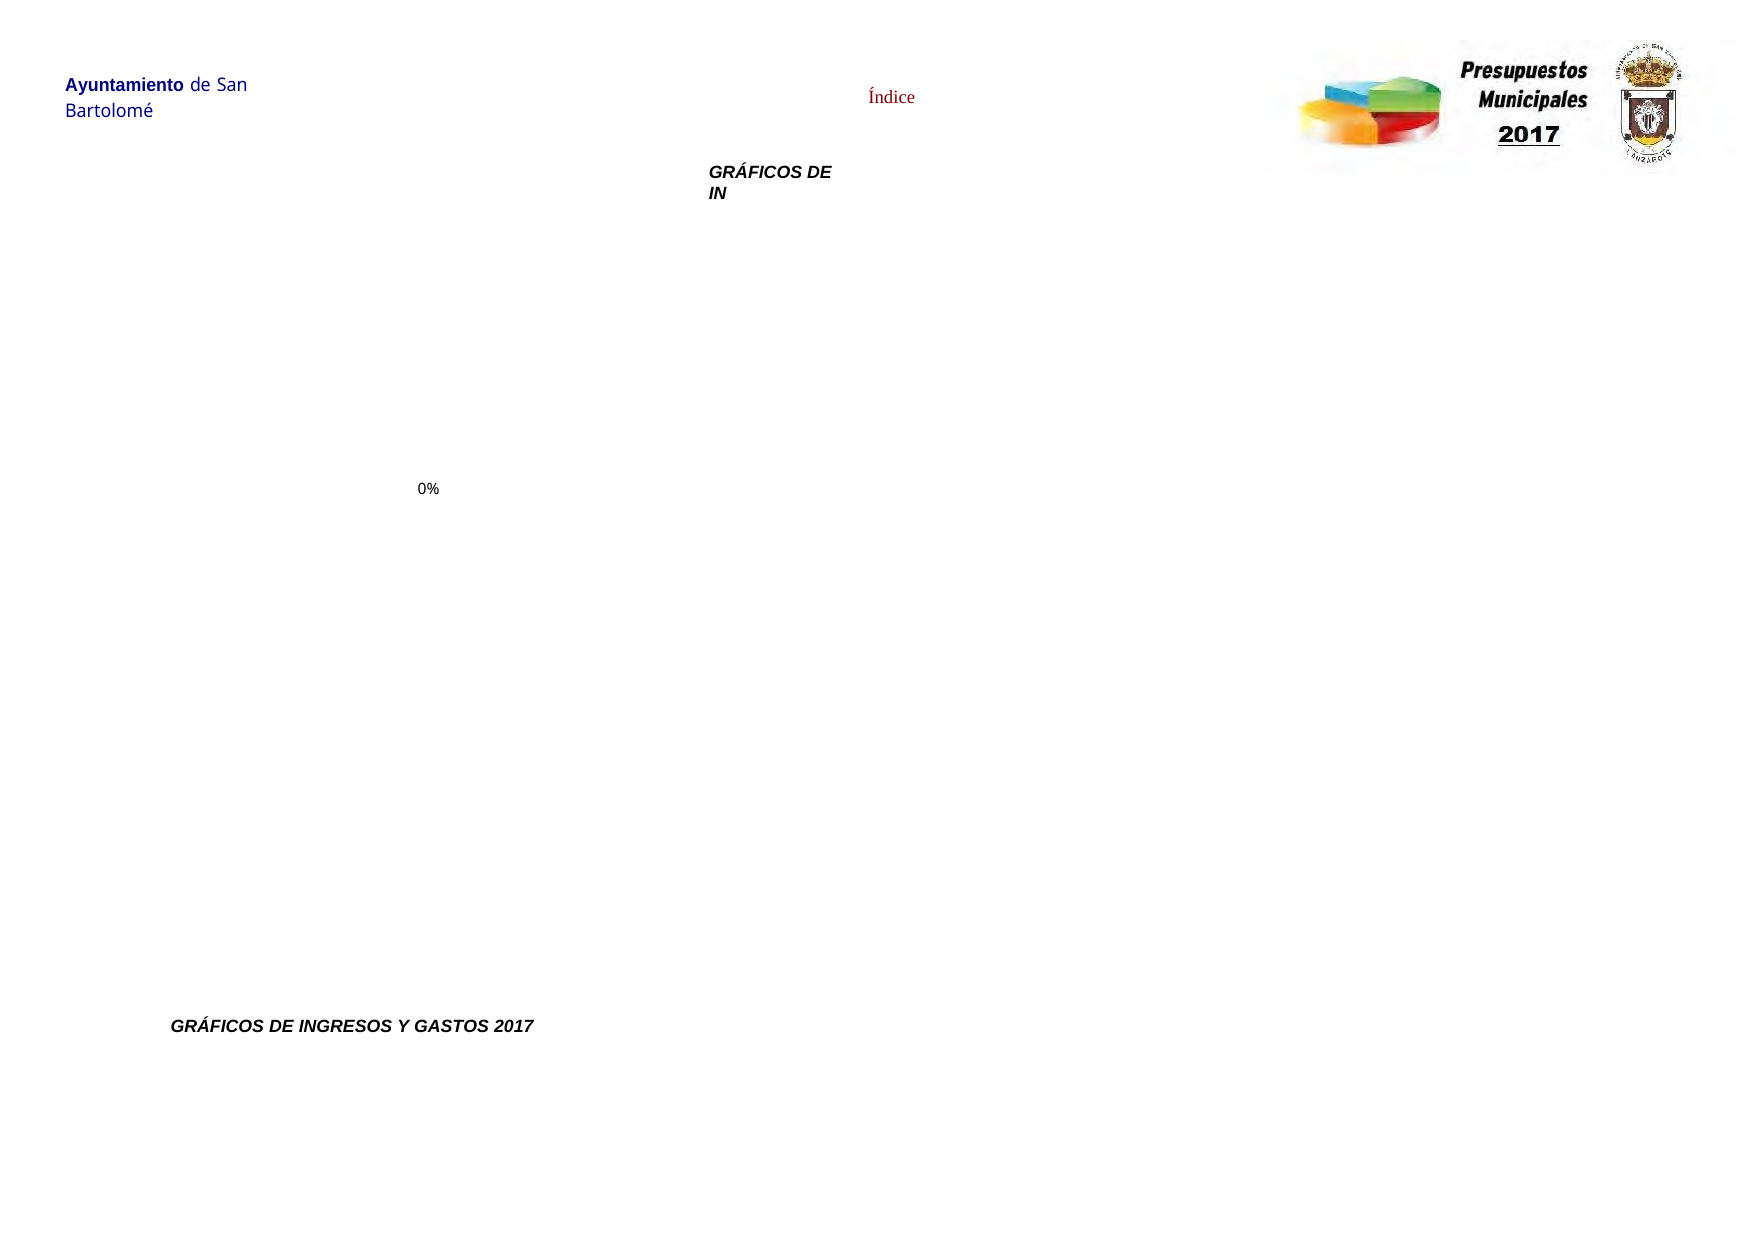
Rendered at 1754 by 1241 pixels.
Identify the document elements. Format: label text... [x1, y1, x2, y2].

text Ayuntamiento de San Bartolomé [65, 71, 339, 122]
text GRÁFICOS DE INGRESOS Y GASTOS 2017 [170, 1016, 1748, 1036]
text GRÁFICOS DE IN [708, 162, 855, 203]
text 0% [417, 478, 1748, 499]
text [1737, 86, 1748, 108]
picture [1260, 40, 1737, 174]
text Índice [858, 86, 1260, 108]
